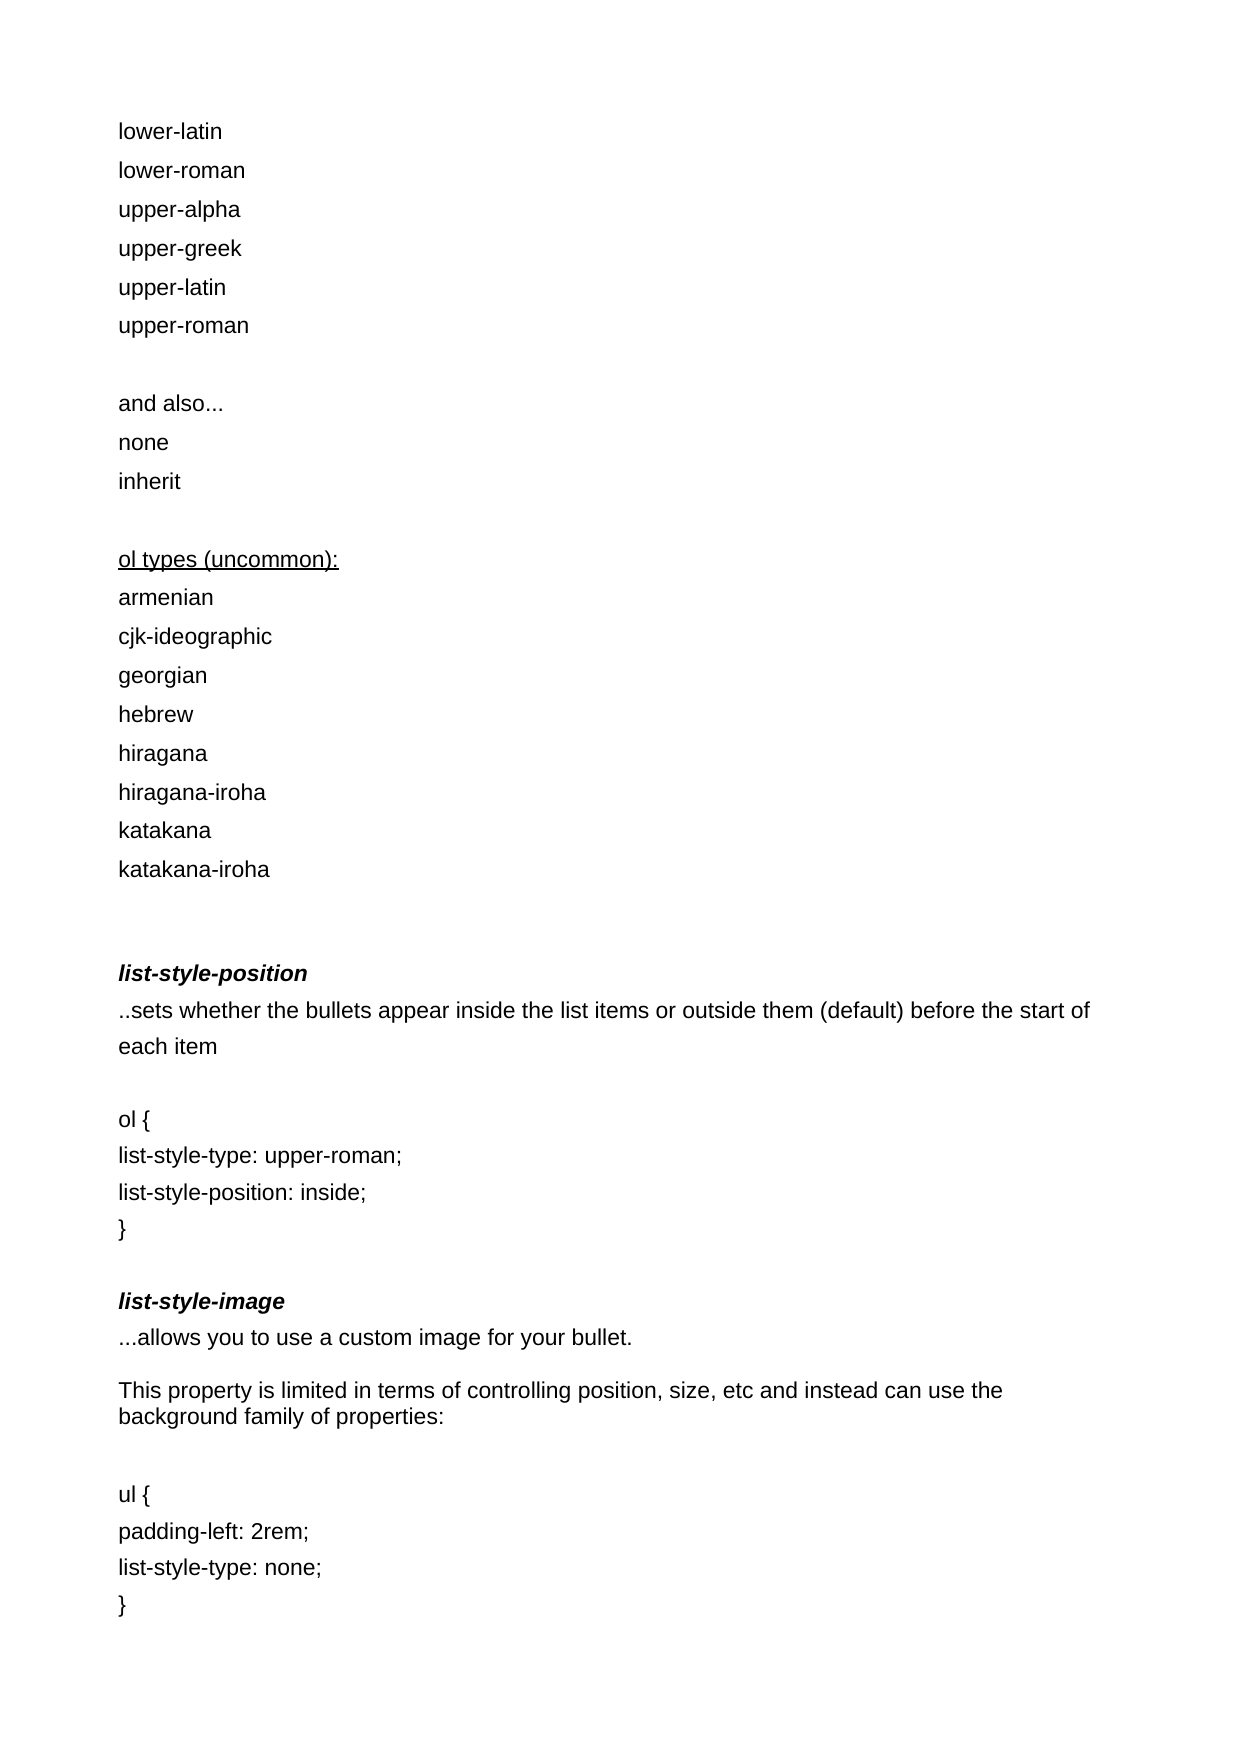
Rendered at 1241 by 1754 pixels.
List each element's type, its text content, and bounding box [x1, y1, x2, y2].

text ol { [118, 1106, 1122, 1132]
text This property is limited in terms of controlling position, size, etc and instead can use the background family of properties: [118, 1377, 1122, 1429]
text ol types (uncommon): [118, 546, 1122, 572]
text hebrew [118, 701, 1122, 727]
text lower-latin [118, 118, 1122, 144]
text none [118, 429, 1122, 455]
text upper-roman [118, 312, 1122, 339]
text list-style-position: inside; [118, 1178, 1122, 1205]
text katakana-iroha [118, 856, 1122, 883]
text list-style-image [118, 1288, 1122, 1314]
text padding-left: 2rem; [118, 1518, 1122, 1544]
text armenian [118, 584, 1122, 611]
text upper-alpha [118, 196, 1122, 222]
text and also... [118, 390, 1122, 416]
text katakana [118, 817, 1122, 844]
text georgian [118, 662, 1122, 688]
text upper-latin [118, 273, 1122, 300]
text ..sets whether the bullets appear inside the list items or outside them (default) before the start of each item [118, 997, 1122, 1059]
text list-style-type: upper-roman; [118, 1142, 1122, 1168]
text hiragana [118, 740, 1122, 766]
text upper-greek [118, 235, 1122, 261]
text } [118, 1215, 1122, 1241]
text lower-roman [118, 157, 1122, 183]
text ul { [118, 1481, 1122, 1508]
text list-style-position [118, 960, 1122, 987]
text hiragana-iroha [118, 779, 1122, 805]
text ...allows you to use a custom image for your bullet. [118, 1324, 1122, 1350]
text list-style-type: none; [118, 1554, 1122, 1581]
text cjk-ideographic [118, 623, 1122, 649]
text inherit [118, 468, 1122, 494]
text } [118, 1591, 1122, 1617]
